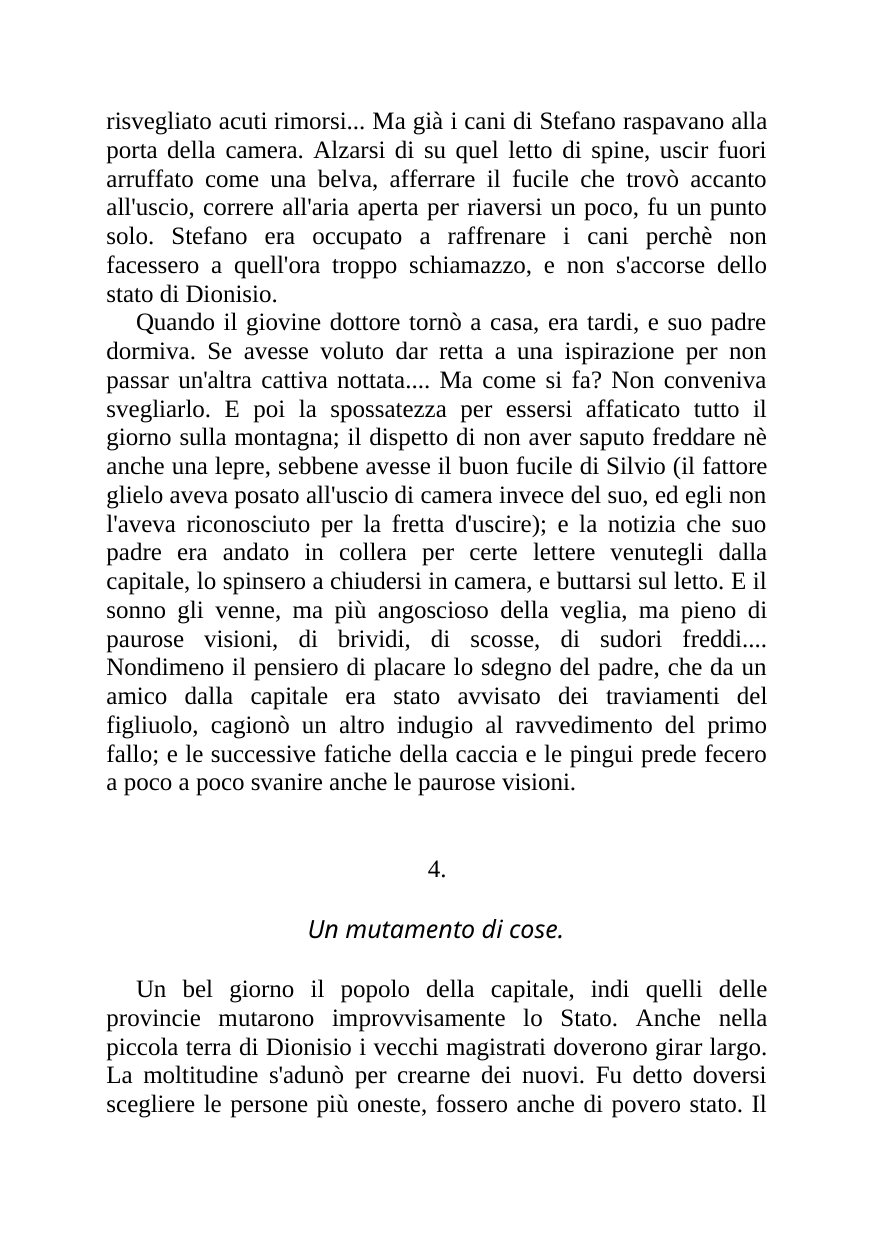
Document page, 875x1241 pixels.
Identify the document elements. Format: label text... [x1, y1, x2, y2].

text 4. [106, 854, 768, 882]
text Un mutamento di cose. [106, 911, 768, 945]
text Quando il giovine dottore tornò a casa, era tardi, e suo padre dormiva. Se avesse voluto dar retta a una ispirazione per non passar un'altra cattiva nottata.... Ma come si fa? Non conveniva svegliarlo. E poi la spossatezza per essersi affaticato tutto il giorno sulla montagna; il dispetto di non aver saputo freddare nè anche una lepre, sebbene avesse il buon fucile di Silvio (il fattore glielo aveva posato all'uscio di camera invece del suo, ed egli non l'aveva riconosciuto per la fretta d'uscire); e la notizia che suo padre era andato in collera per certe lettere venutegli dalla capitale, lo spinsero a chiudersi in camera, e buttarsi sul letto. E il sonno gli venne, ma più angoscioso della veglia, ma pieno di paurose visioni, di brividi, di scosse, di sudori freddi.... Nondimeno il pensiero di placare lo sdegno del padre, che da un amico dalla capitale era stato avvisato dei traviamenti del figliuolo, cagionò un altro indugio al ravvedimento del primo fallo; e le successive fatiche della caccia e le pingui prede fecero a poco a poco svanire anche le paurose visioni. [106, 307, 768, 796]
text Un bel giorno il popolo della capitale, indi quelli delle provincie mutarono improvvisamente lo Stato. Anche nella piccola terra di Dionisio i vecchi magistrati doverono girar largo. La moltitudine s'adunò per crearne dei nuovi. Fu detto doversi scegliere le persone più oneste, fossero anche di povero stato. Il [106, 974, 768, 1118]
text risvegliato acuti rimorsi... Ma già i cani di Stefano raspavano alla porta della camera. Alzarsi di su quel letto di spine, uscir fuori arruffato come una belva, afferrare il fucile che trovò accanto all'uscio, correre all'aria aperta per riaversi un poco, fu un punto solo. Stefano era occupato a raffrenare i cani perchè non facessero a quell'ora troppo schiamazzo, e non s'accorse dello stato di Dionisio. [106, 106, 768, 307]
